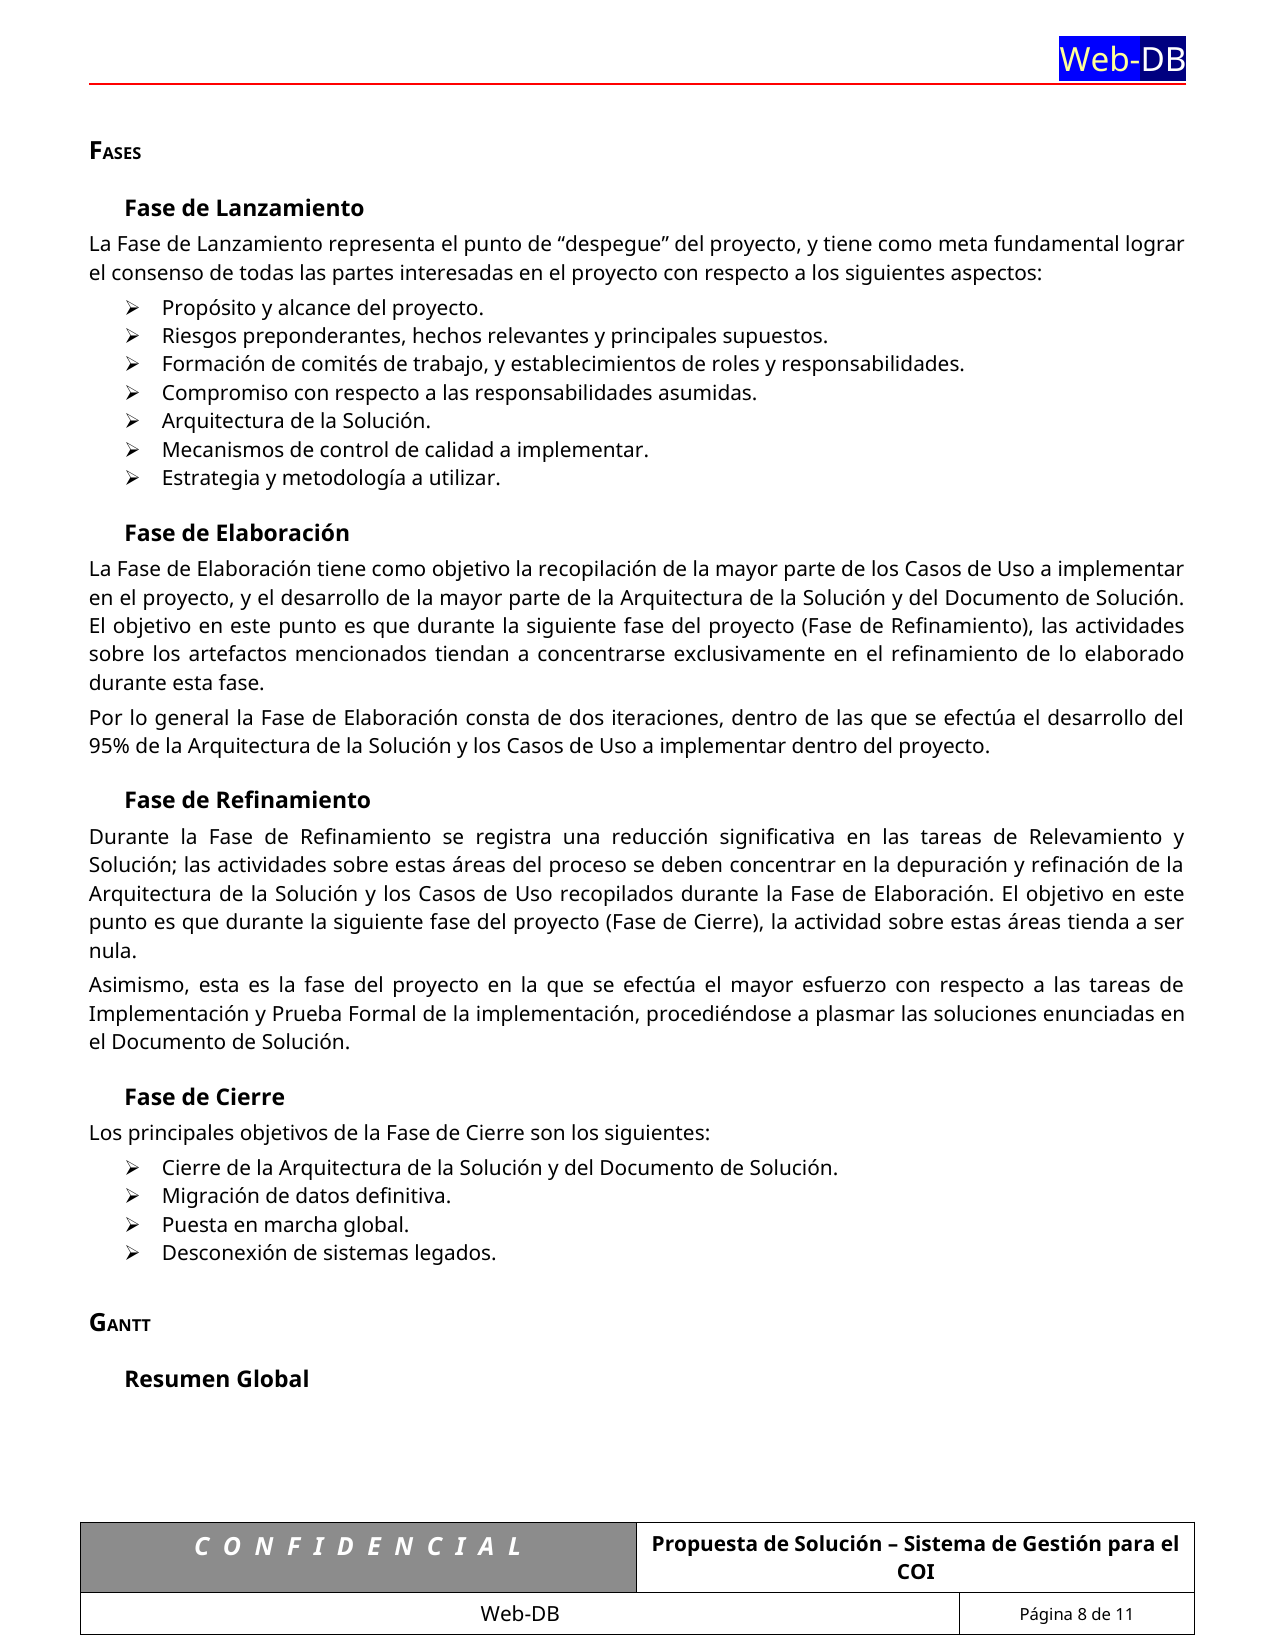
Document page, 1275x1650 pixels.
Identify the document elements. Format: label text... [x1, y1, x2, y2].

text Asimismo, esta es la fase del proyecto en la que se efectúa el mayor esfuerzo con respecto a las tareas de Implementación y Prueba Formal de la implementación, procediéndose a plasmar las soluciones enunciadas en el Documento de Solución. [89, 970, 1186, 1056]
subtitle Gantt [89, 1304, 1186, 1338]
list Mecanismos de control de calidad a implementar. [124, 435, 1186, 463]
list Cierre de la Arquitectura de la Solución y del Documento de Solución. [124, 1153, 1186, 1181]
list Riesgos preponderantes, hechos relevantes y principales supuestos. [124, 321, 1186, 349]
list Arquitectura de la Solución. [124, 406, 1186, 435]
subtitle Fase de Elaboración [124, 517, 1186, 548]
list Desconexión de sistemas legados. [124, 1238, 1186, 1267]
subtitle Resumen Global [124, 1363, 1186, 1394]
list Estrategia y metodología a utilizar. [124, 463, 1186, 492]
subtitle Fase de Cierre [124, 1081, 1186, 1112]
text Durante la Fase de Refinamiento se registra una reducción significativa en las tareas de Relevamiento y Solución; las actividades sobre estas áreas del proceso se deben concentrar en la depuración y refinación de la Arquitectura de la Solución y los Casos de Uso recopilados durante la Fase de Elaboración. El objetivo en este punto es que durante la siguiente fase del proyecto (Fase de Cierre), la actividad sobre estas áreas tienda a ser nula. [89, 822, 1186, 964]
subtitle Fase de Refinamiento [124, 784, 1186, 816]
text Los principales objetivos de la Fase de Cierre son los siguientes: [89, 1118, 1186, 1147]
text La Fase de Elaboración tiene como objetivo la recopilación de la mayor parte de los Casos de Uso a implementar en el proyecto, y el desarrollo de la mayor parte de la Arquitectura de la Solución y del Documento de Solución. El objetivo en este punto es que durante la siguiente fase del proyecto (Fase de Refinamiento), las actividades sobre los artefactos mencionados tiendan a concentrarse exclusivamente en el refinamiento de lo elaborado durante esta fase. [89, 554, 1186, 696]
list Migración de datos definitiva. [124, 1181, 1186, 1210]
subtitle Fase de Lanzamiento [124, 192, 1186, 223]
list Puesta en marcha global. [124, 1210, 1186, 1238]
subtitle Fases [89, 133, 1186, 167]
list Propósito y alcance del proyecto. [124, 293, 1186, 321]
list Compromiso con respecto a las responsabilidades asumidas. [124, 378, 1186, 406]
list Formación de comités de trabajo, y establecimientos de roles y responsabilidades. [124, 349, 1186, 378]
text La Fase de Lanzamiento representa el punto de “despegue” del proyecto, y tiene como meta fundamental lograr el consenso de todas las partes interesadas en el proyecto con respecto a los siguientes aspectos: [89, 229, 1186, 286]
text Por lo general la Fase de Elaboración consta de dos iteraciones, dentro de las que se efectúa el desarrollo del 95% de la Arquitectura de la Solución y los Casos de Uso a implementar dentro del proyecto. [89, 703, 1186, 759]
